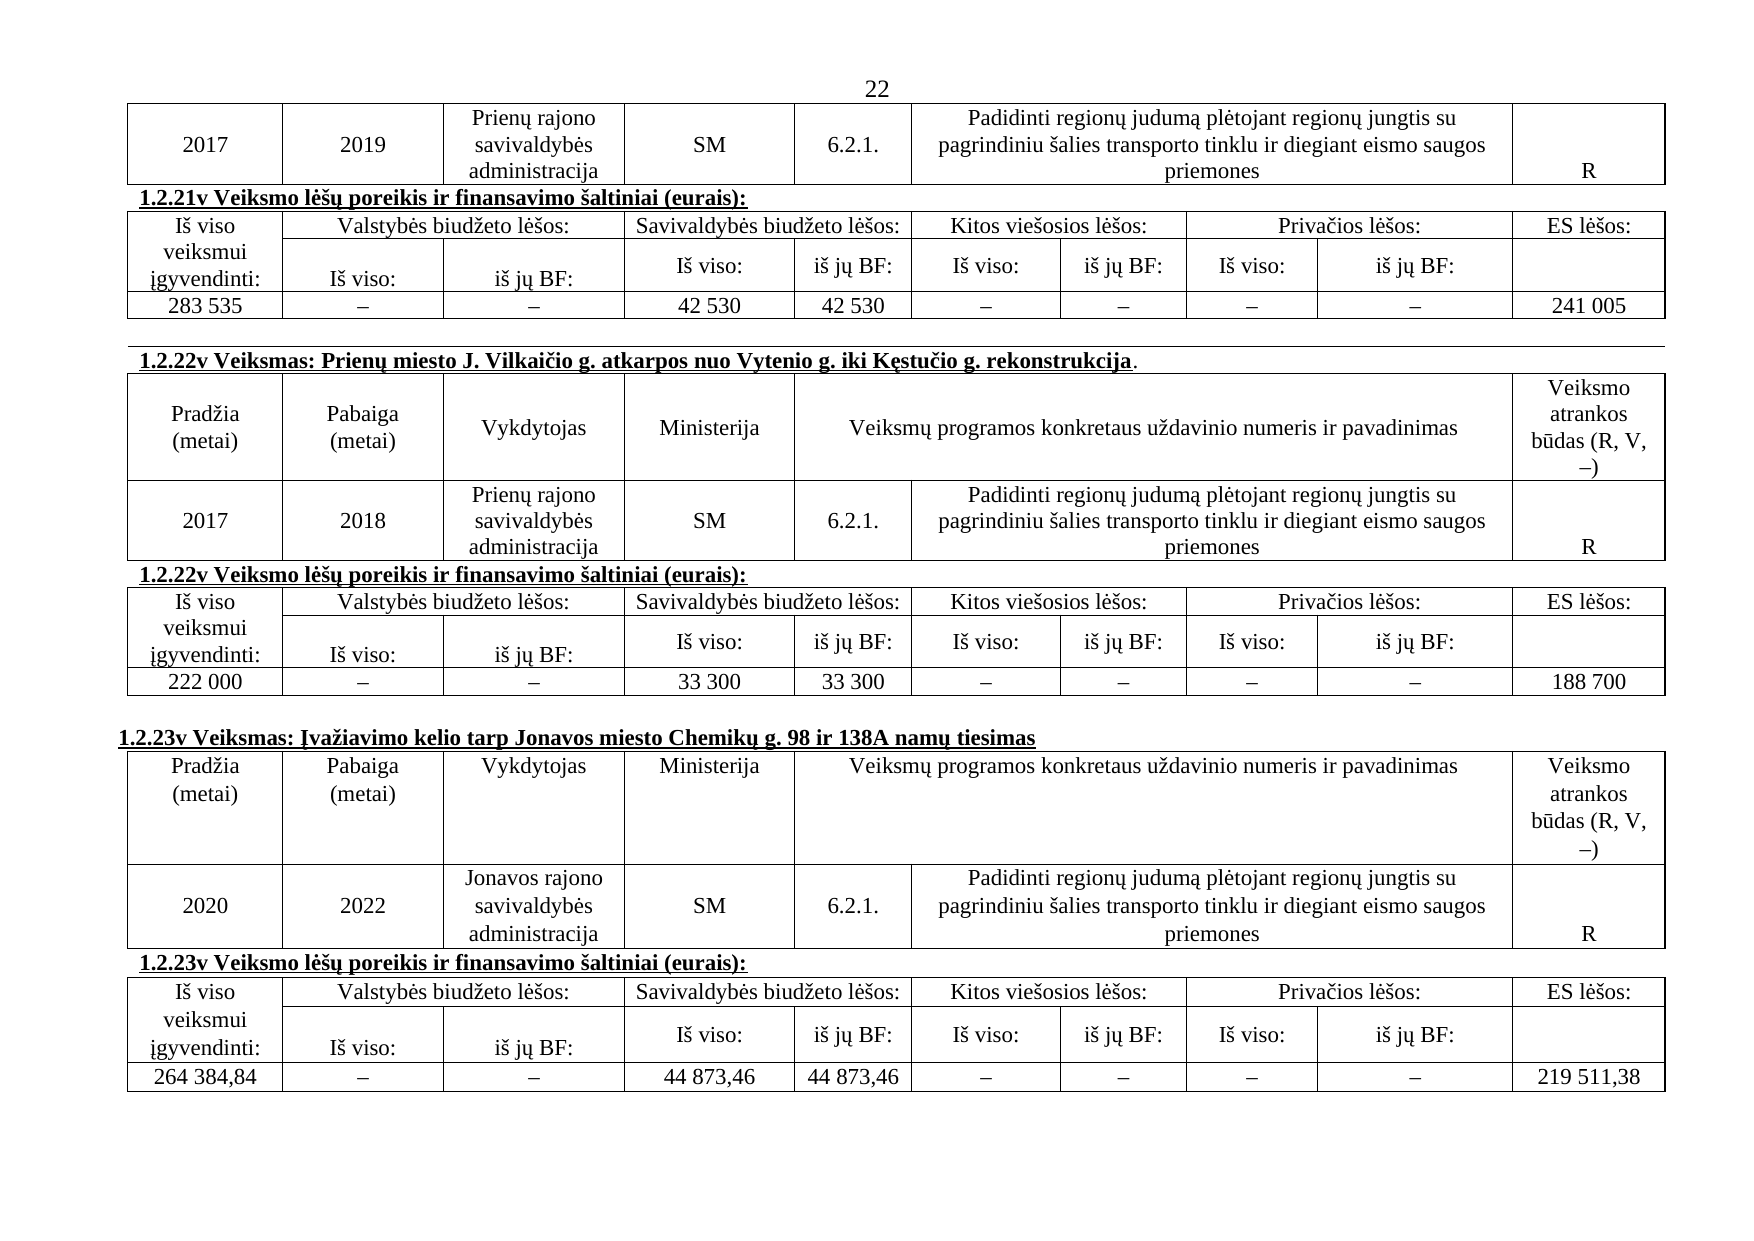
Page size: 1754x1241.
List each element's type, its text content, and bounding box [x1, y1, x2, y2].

table_header Ministerija [625, 752, 794, 863]
table_cell Valstybės biudžeto lėšos: [283, 212, 624, 238]
table_cell iš jų BF: [1061, 1007, 1186, 1062]
table_cell 6.2.1. [795, 104, 911, 183]
table_cell iš jų BF: [444, 239, 624, 291]
text 1.2.23v Veiksmas: Įvažiavimo kelio tarp Jonavos miesto Chemikų g. 98 ir 138A namų tiesimas [118, 724, 1636, 751]
table_cell 2019 [283, 104, 443, 183]
table_cell [1513, 239, 1664, 291]
table_cell Veiksmų programos konkretaus uždavinio numeris ir pavadinimas [795, 374, 1512, 479]
table_cell ES lėšos: [1513, 978, 1664, 1006]
table_cell – [1187, 668, 1317, 694]
table_cell Privačios lėšos: [1187, 212, 1512, 238]
table_cell 6.2.1. [795, 865, 911, 948]
table_cell Padidinti regionų judumą plėtojant regionų jungtis su pagrindiniu šalies transporto tinklu ir diegiant eismo saugos priemones [912, 104, 1512, 183]
table_cell Iš viso veiksmui įgyvendinti: [128, 978, 282, 1062]
table_cell iš jų BF: [1061, 616, 1186, 667]
table_cell Iš viso: [625, 616, 794, 667]
table_cell SM [625, 104, 794, 183]
table_cell [1513, 1007, 1664, 1062]
table_cell Iš viso: [912, 239, 1060, 291]
table_cell 264 384,84 [128, 1063, 282, 1091]
table_cell 283 535 [128, 292, 282, 318]
table_cell – [1187, 292, 1317, 318]
table_cell iš jų BF: [795, 239, 911, 291]
table_cell – [1061, 1063, 1186, 1091]
table_cell R [1513, 104, 1664, 183]
table_cell – [1061, 292, 1186, 318]
table_cell – [283, 668, 443, 694]
table_cell 2017 [128, 481, 282, 560]
table_cell iš jų BF: [1061, 239, 1186, 291]
table_cell Iš viso: [1187, 239, 1317, 291]
table_cell iš jų BF: [795, 1007, 911, 1062]
table_cell Jonavos rajono savivaldybės administracija [444, 865, 624, 948]
table_cell – [283, 1063, 443, 1091]
table_cell Valstybės biudžeto lėšos: [283, 978, 624, 1006]
table_cell 188 700 [1513, 668, 1664, 694]
table_cell Iš viso: [625, 239, 794, 291]
table_cell 33 300 [795, 668, 911, 694]
table_cell iš jų BF: [1318, 616, 1512, 667]
table_cell – [912, 292, 1060, 318]
table_cell Privačios lėšos: [1187, 588, 1512, 614]
table_cell Pradžia (metai) [128, 374, 282, 479]
table_cell Privačios lėšos: [1187, 978, 1512, 1006]
table_cell Iš viso: [912, 1007, 1060, 1062]
table_cell Savivaldybės biudžeto lėšos: [625, 212, 911, 238]
table_cell – [444, 668, 624, 694]
table_cell 1.2.23v Veiksmo lėšų poreikis ir finansavimo šaltiniai (eurais): [128, 949, 1665, 977]
table_cell 42 530 [795, 292, 911, 318]
table_cell Iš viso: [1187, 616, 1317, 667]
table_cell [1513, 616, 1664, 667]
table_cell – [1187, 1063, 1317, 1091]
table_cell R [1513, 865, 1664, 948]
table_cell 222 000 [128, 668, 282, 694]
table_cell Savivaldybės biudžeto lėšos: [625, 588, 911, 614]
table_cell iš jų BF: [1318, 1007, 1512, 1062]
table_cell 44 873,46 [795, 1063, 911, 1091]
table_cell Vykdytojas [444, 374, 624, 479]
table_cell 2017 [128, 104, 282, 183]
table_cell Padidinti regionų judumą plėtojant regionų jungtis su pagrindiniu šalies transporto tinklu ir diegiant eismo saugos priemones [912, 865, 1512, 948]
table_cell 44 873,46 [625, 1063, 794, 1091]
table_cell Prienų rajono savivaldybės administracija [444, 104, 624, 183]
table_header Pradžia (metai) [128, 752, 282, 863]
table_cell 42 530 [625, 292, 794, 318]
table_cell Padidinti regionų judumą plėtojant regionų jungtis su pagrindiniu šalies transporto tinklu ir diegiant eismo saugos priemones [912, 481, 1512, 560]
table_header Vykdytojas [444, 752, 624, 863]
table_cell Iš viso: [283, 1007, 443, 1062]
table_cell 241 005 [1513, 292, 1664, 318]
table_cell Prienų rajono savivaldybės administracija [444, 481, 624, 560]
table_cell Iš viso veiksmui įgyvendinti: [128, 588, 282, 667]
table_cell 2022 [283, 865, 443, 948]
table_cell 1.2.22v Veiksmo lėšų poreikis ir finansavimo šaltiniai (eurais): [128, 561, 1665, 587]
table_cell 1.2.21v Veiksmo lėšų poreikis ir finansavimo šaltiniai (eurais): [128, 185, 1665, 211]
table_cell – [1318, 292, 1512, 318]
table_cell Valstybės biudžeto lėšos: [283, 588, 624, 614]
table_cell ES lėšos: [1513, 212, 1664, 238]
table_cell – [444, 1063, 624, 1091]
table_cell Iš viso: [1187, 1007, 1317, 1062]
table_cell Iš viso veiksmui įgyvendinti: [128, 212, 282, 291]
table_cell 2018 [283, 481, 443, 560]
table_cell Iš viso: [283, 616, 443, 667]
table_cell 219 511,38 [1513, 1063, 1664, 1091]
table_cell Ministerija [625, 374, 794, 479]
table_cell – [444, 292, 624, 318]
table_cell iš jų BF: [795, 616, 911, 667]
table_cell Pabaiga (metai) [283, 374, 443, 479]
table_cell iš jų BF: [1318, 239, 1512, 291]
table_cell – [1318, 668, 1512, 694]
table_cell Kitos viešosios lėšos: [912, 212, 1186, 238]
table_cell 6.2.1. [795, 481, 911, 560]
table_cell Kitos viešosios lėšos: [912, 588, 1186, 614]
table_header Veiksmo atrankos būdas (R, V, –) [1513, 752, 1664, 863]
table_cell ES lėšos: [1513, 588, 1664, 614]
table_cell Veiksmo atrankos būdas (R, V, –) [1513, 374, 1664, 479]
table_cell SM [625, 481, 794, 560]
table_header 1.2.22v Veiksmas: Prienų miesto J. Vilkaičio g. atkarpos nuo Vytenio g. iki Kęstučio g. rekonstrukcija. [128, 347, 1665, 373]
table_cell iš jų BF: [444, 616, 624, 667]
table_cell iš jų BF: [444, 1007, 624, 1062]
table_cell R [1513, 481, 1664, 560]
table_cell Savivaldybės biudžeto lėšos: [625, 978, 911, 1006]
table_cell – [912, 668, 1060, 694]
table_cell – [912, 1063, 1060, 1091]
table_cell Iš viso: [283, 239, 443, 291]
table_header Veiksmų programos konkretaus uždavinio numeris ir pavadinimas [795, 752, 1512, 863]
table_cell Iš viso: [912, 616, 1060, 667]
table_cell SM [625, 865, 794, 948]
table_cell – [1061, 668, 1186, 694]
table_cell – [1318, 1063, 1512, 1091]
table_cell Iš viso: [625, 1007, 794, 1062]
table_cell Kitos viešosios lėšos: [912, 978, 1186, 1006]
table_cell 2020 [128, 865, 282, 948]
table_cell 33 300 [625, 668, 794, 694]
table_header Pabaiga (metai) [283, 752, 443, 863]
table_cell – [283, 292, 443, 318]
